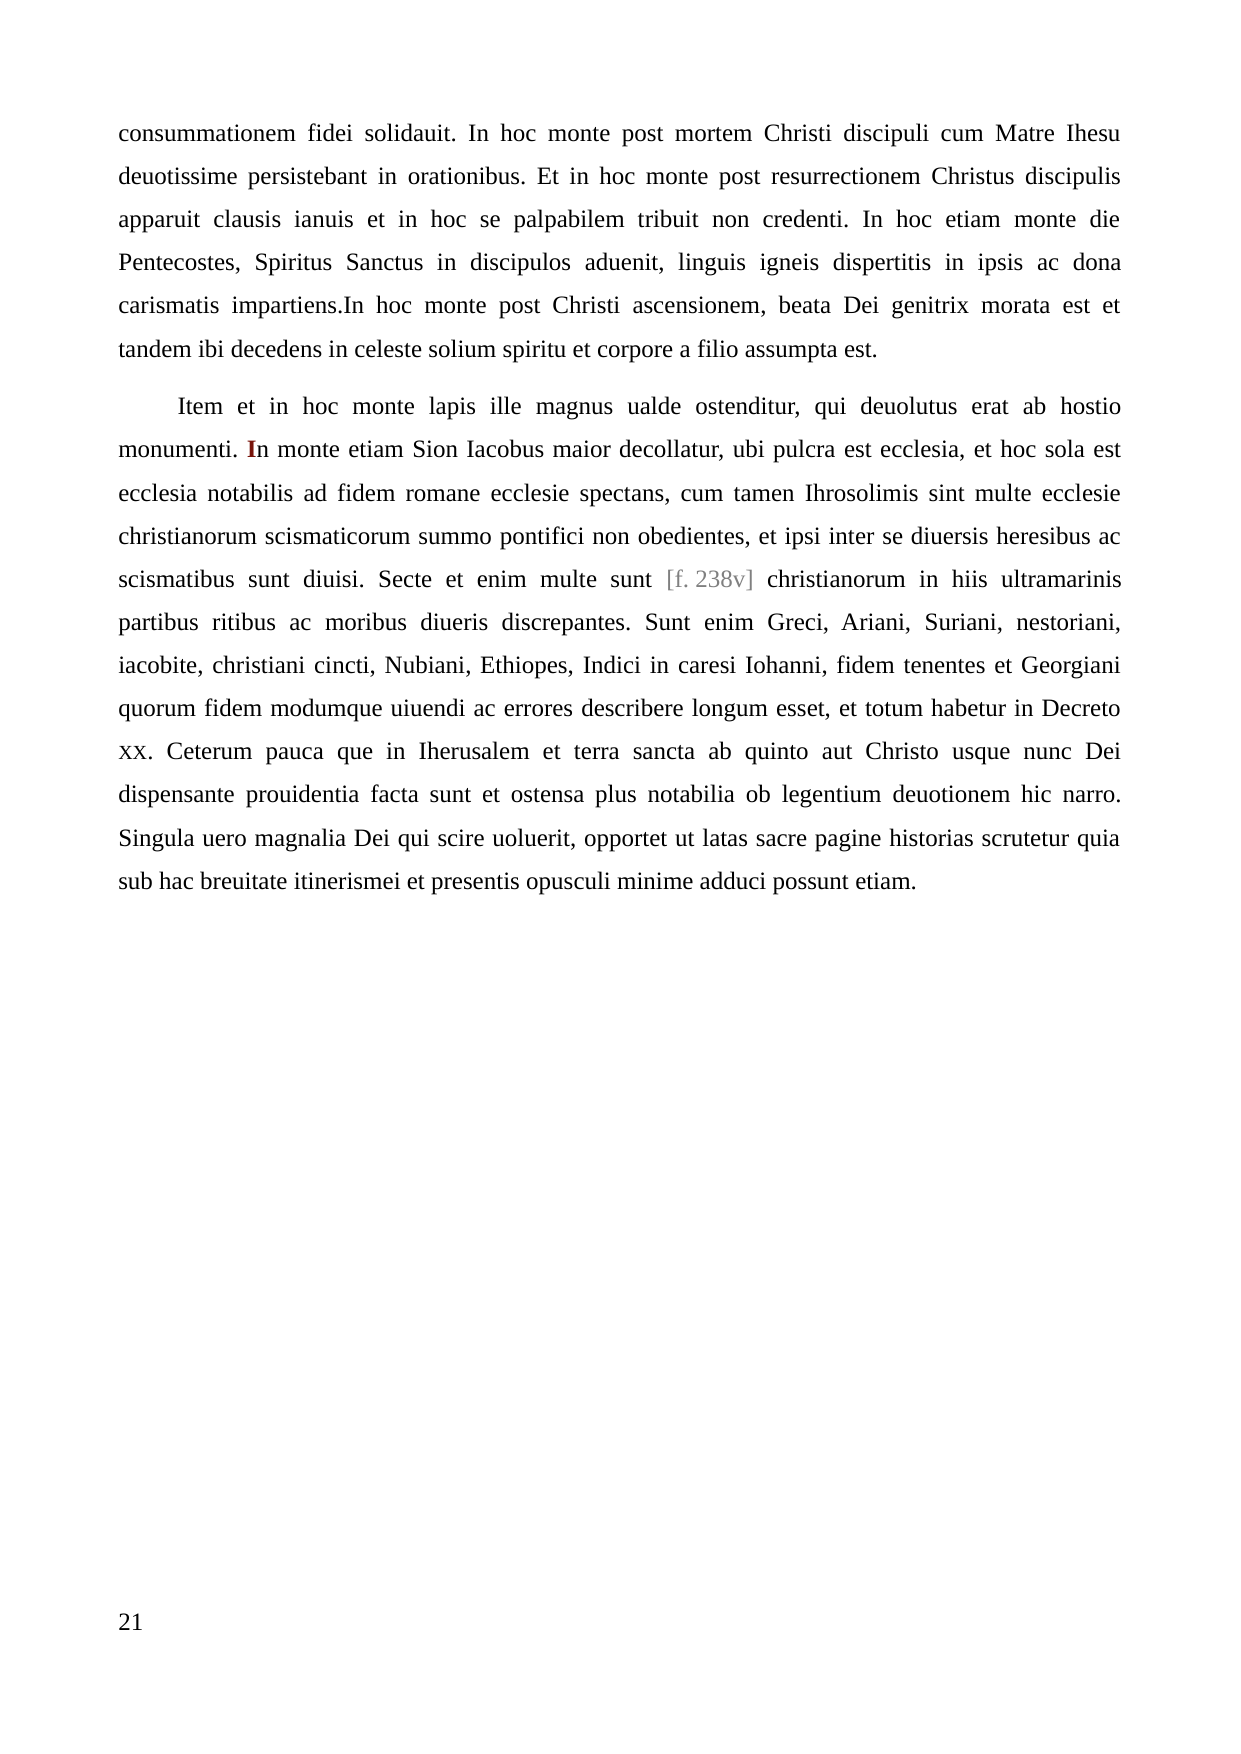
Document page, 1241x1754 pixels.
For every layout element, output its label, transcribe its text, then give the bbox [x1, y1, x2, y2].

text Item et in hoc monte lapis ille magnus ualde ostenditur, qui deuolutus erat ab hostio monumenti. In monte etiam Sion Iacobus maior decollatur, ubi pulcra est ecclesia, et hoc sola est ecclesia notabilis ad fidem romane ecclesie spectans, cum tamen Ihrosolimis sint multe ecclesie christianorum scismaticorum summo pontifici non obedientes, et ipsi inter se diuersis heresibus ac scismatibus sunt diuisi. Secte et enim multe sunt [f. 238v] christianorum in hiis ultramarinis partibus ritibus ac moribus diueris discrepantes. Sunt enim Greci, Ariani, Suriani, nestoriani, iacobite, christiani cincti, Nubiani, Ethiopes, Indici in caresi Iohanni, fidem tenentes et Georgiani quorum fidem modumque uiuendi ac errores describere longum esset, et totum habetur in Decreto xx. Ceterum pauca que in Iherusalem et terra sancta ab quinto aut Christo usque nunc Dei dispensante prouidentia facta sunt et ostensa plus notabilia ob legentium deuotionem hic narro. Singula uero magnalia Dei qui scire uoluerit, opportet ut latas sacre pagine historias scrutetur quia sub hac breuitate itinerismei et presentis opusculi minime adduci possunt etiam. [118, 391, 1122, 894]
text consummationem fidei solidauit. In hoc monte post mortem Christi discipuli cum Matre Ihesu deuotissime persistebant in orationibus. Et in hoc monte post resurrectionem Christus discipulis apparuit clausis ianuis et in hoc se palpabilem tribuit non credenti. In hoc etiam monte die Pentecostes, Spiritus Sanctus in discipulos aduenit, linguis igneis dispertitis in ipsis ac dona carismatis impartiens.In hoc monte post Christi ascensionem, beata Dei genitrix morata est et tandem ibi decedens in celeste solium spiritu et corpore a filio assumpta est. [118, 118, 1122, 362]
